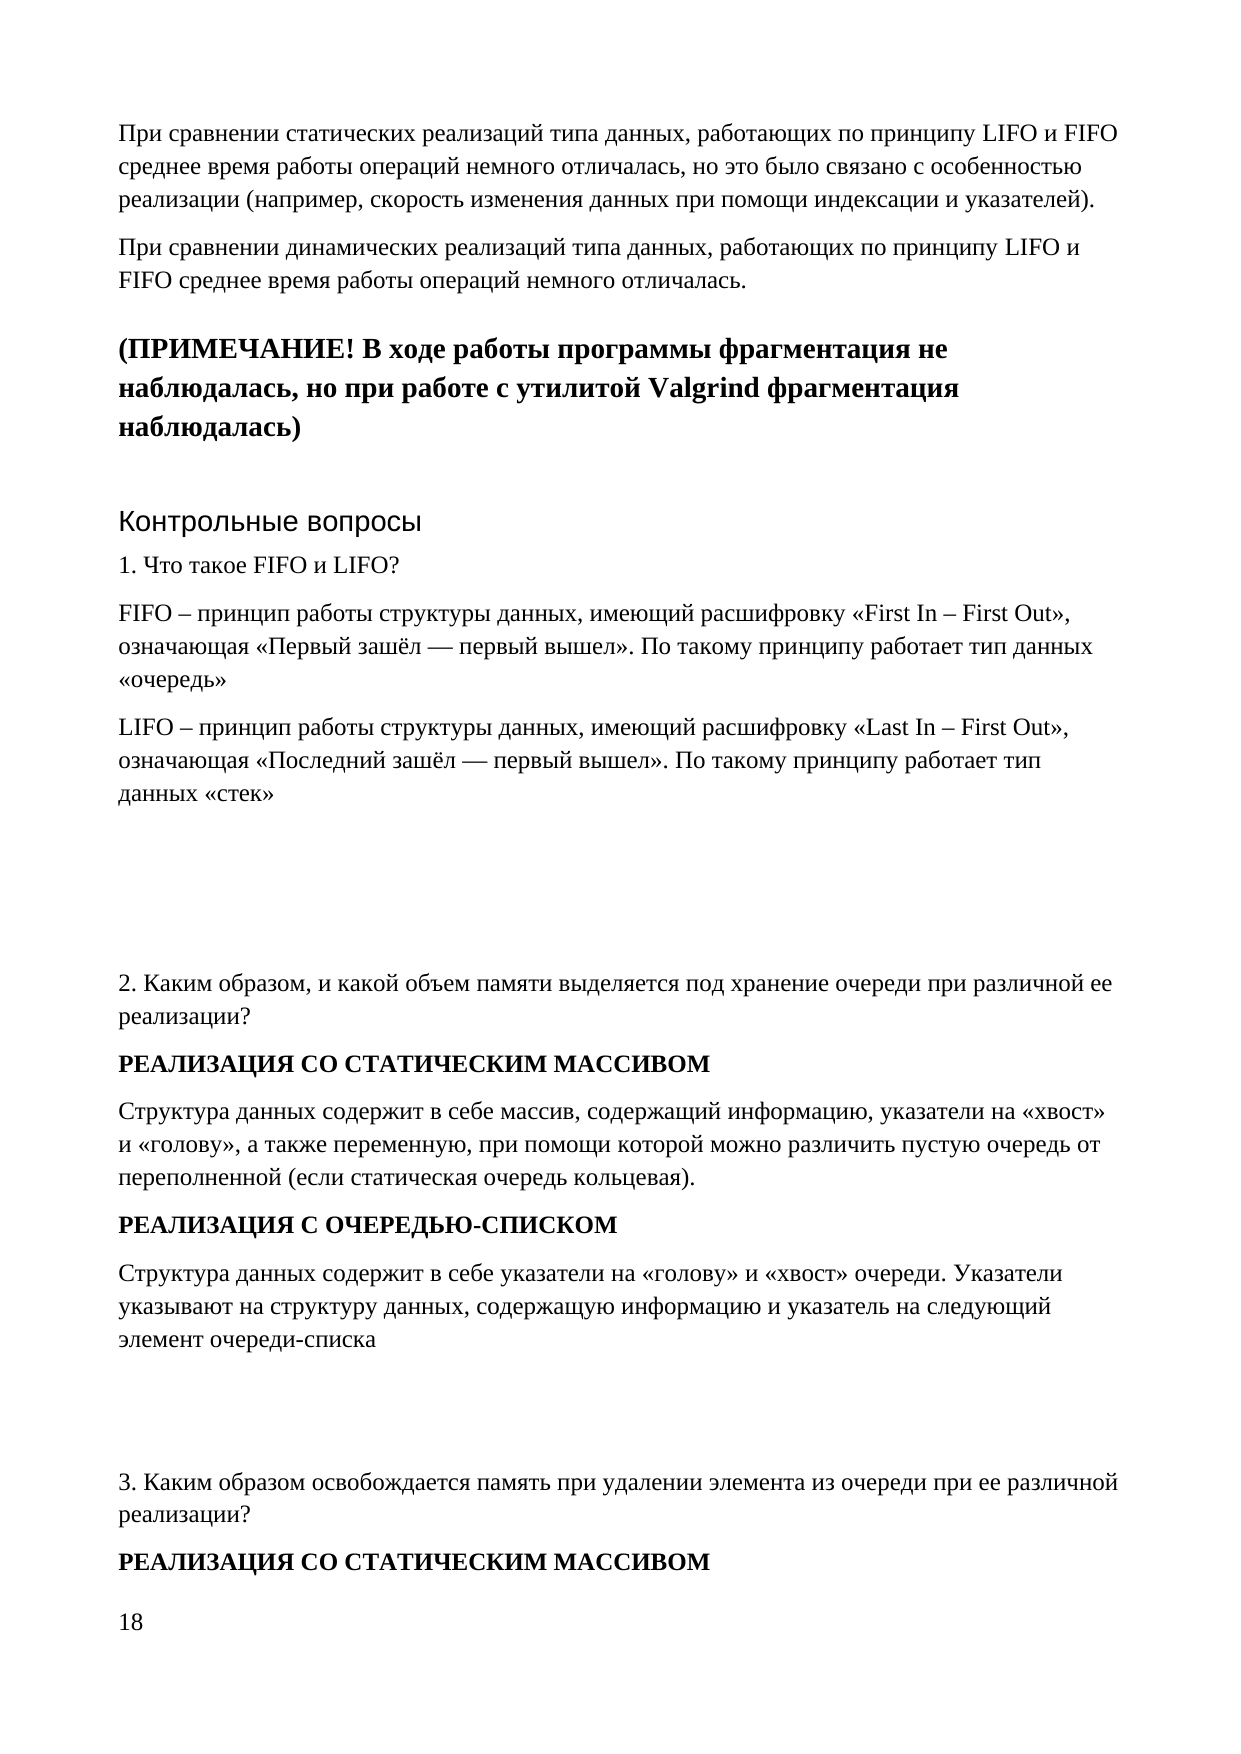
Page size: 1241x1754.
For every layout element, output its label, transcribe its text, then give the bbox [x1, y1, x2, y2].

text При сравнении статических реализаций типа данных, работающих по принципу LIFO и FIFO среднее время работы операций немного отличалась, но это было связано с особенностью реализации (например, скорость изменения данных при помощи индексации и указателей). [118, 118, 1122, 213]
text РЕАЛИЗАЦИЯ СО СТАТИЧЕСКИМ МАССИВОМ [118, 1547, 1122, 1576]
text Структура данных содержит в себе массив, содержащий информацию, указатели на «хвост» и «голову», а также переменную, при помощи которой можно различить пустую очередь от переполненной (если статическая очередь кольцевая). [118, 1096, 1122, 1191]
text LIFO – принцип работы структуры данных, имеющий расшифровку «Last In – First Out», означающая «Последний зашёл — первый вышел». По такому принципу работает тип данных «стек» [118, 712, 1122, 807]
text Структура данных содержит в себе указатели на «голову» и «хвост» очереди. Указатели указывают на структуру данных, содержащую информацию и указатель на следующий элемент очереди-списка [118, 1258, 1122, 1352]
text 2. Каким образом, и какой объем памяти выделяется под хранение очереди при различной ее реализации? [118, 968, 1122, 1030]
text РЕАЛИЗАЦИЯ СО СТАТИЧЕСКИМ МАССИВОМ [118, 1049, 1122, 1078]
text РЕАЛИЗАЦИЯ С ОЧЕРЕДЬЮ-СПИСКОМ [118, 1210, 1122, 1239]
text 3. Каким образом освобождается память при удалении элемента из очереди при ее различной реализации? [118, 1467, 1122, 1528]
text При сравнении динамических реализаций типа данных, работающих по принципу LIFO и FIFO среднее время работы операций немного отличалась. (ПРИМЕЧАНИЕ! В ходе работы программы фрагментация не наблюдалась, но при работе с утилитой Valgrind фрагментация наблюдалась) [118, 232, 1122, 475]
text 1. Что такое FIFO и LIFO? [118, 551, 1122, 579]
subtitle Контрольные вопросы [118, 504, 1122, 538]
text FIFO – принцип работы структуры данных, имеющий расшифровку «First In – First Out», означающая «Первый зашёл — первый вышел». По такому принципу работает тип данных «очередь» [118, 598, 1122, 693]
